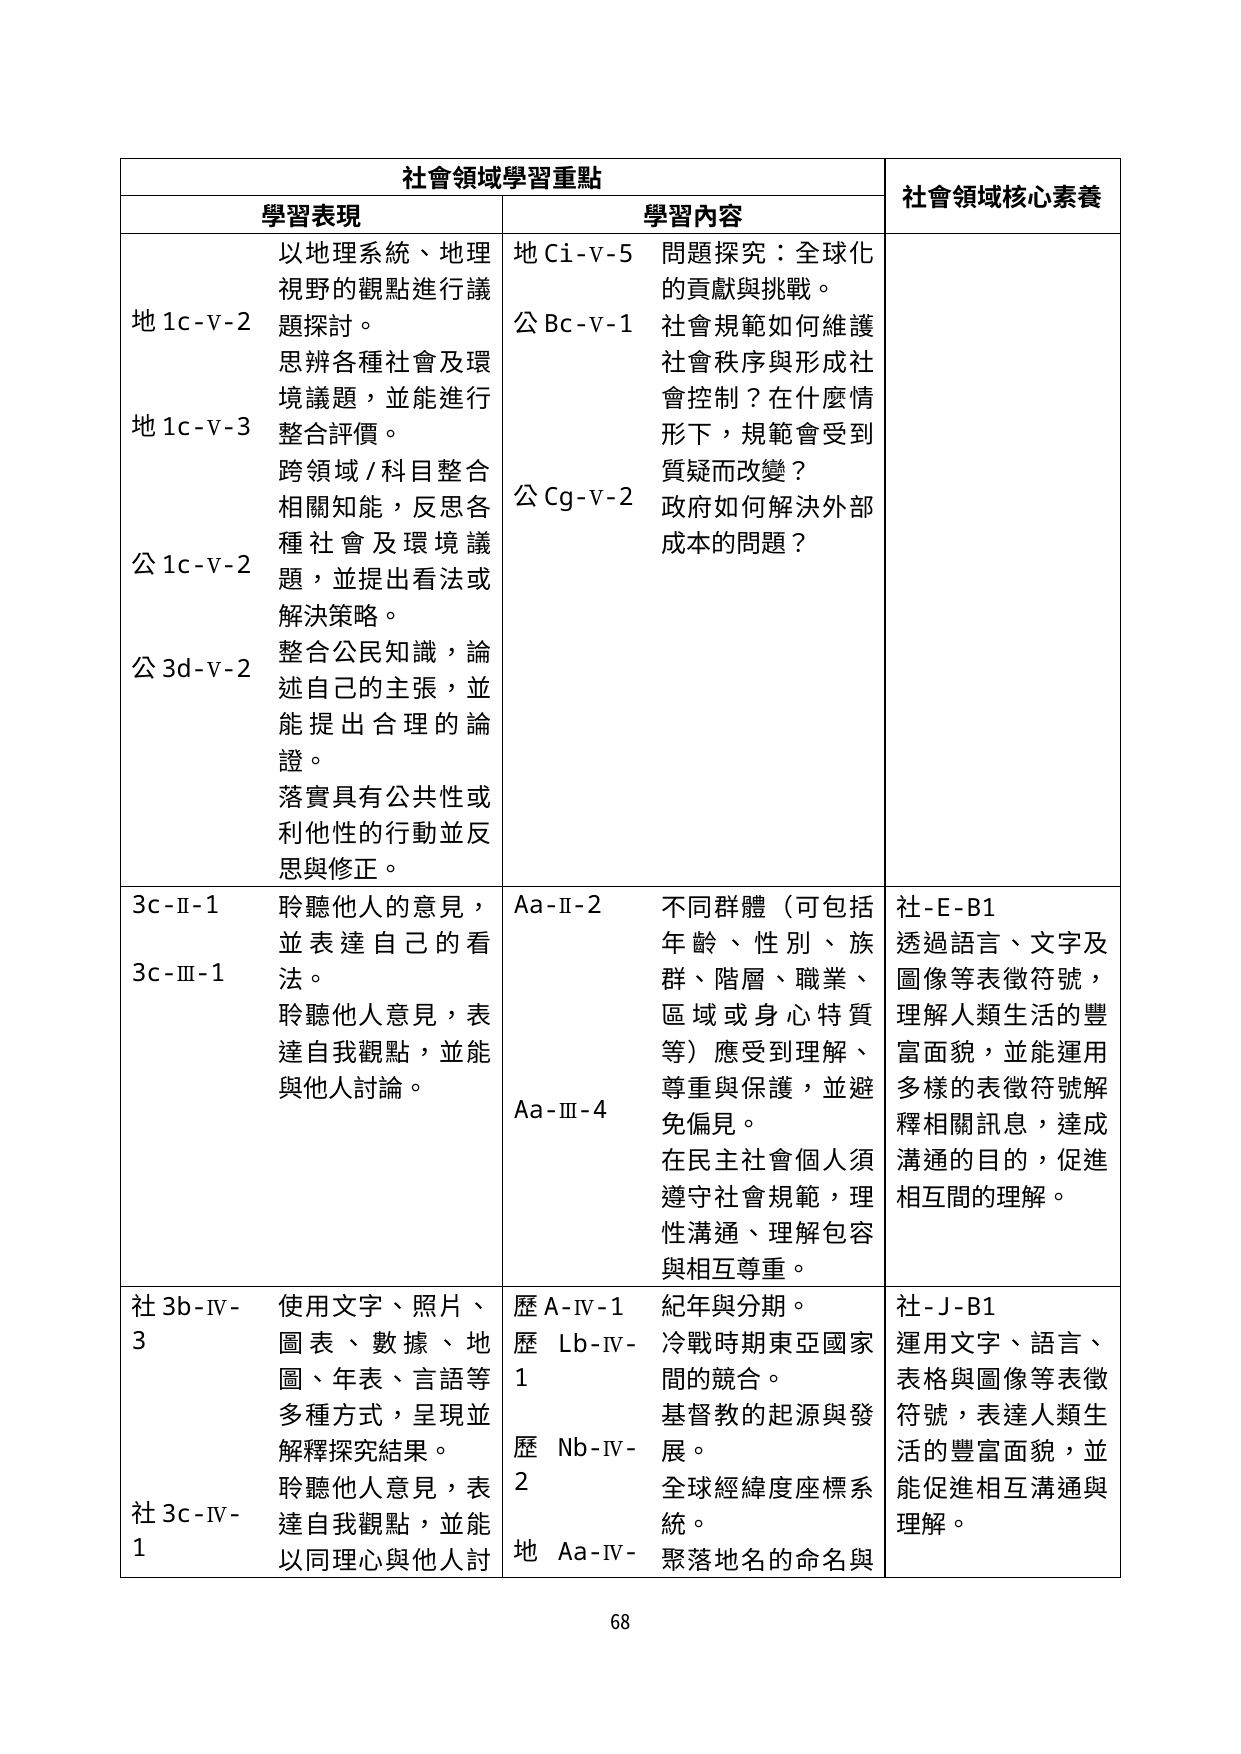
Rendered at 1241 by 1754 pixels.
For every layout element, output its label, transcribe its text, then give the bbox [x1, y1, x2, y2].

table_cell 以地理系統、地理視野的觀點進行議題探討。 思辨各種社會及環境議題，並能進行整合評價。 跨領域/科目整合相關知能，反思各種社會及環境議題，並提出看法或解決策略。 整合公民知識，論述自己的主張，並能提出合理的論證。 落實具有公共性或利他性的行動並反思與修正。 [267, 234, 502, 886]
table_cell 使用文字、照片、圖表、數據、地圖、年表、言語等多種方式，呈現並解釋探究結果。 聆聽他人意見，表達自我觀點，並能以同理心與他人討 [267, 1287, 502, 1577]
table_cell 不同群體（可包括年齡、性別、族群、階層、職業、區域或身心特質等）應受到理解、尊重與保護，並避免偏見。 在民主社會個人須遵守社會規範，理性溝通、理解包容與相互尊重。 [650, 887, 884, 1286]
table_cell 聆聽他人的意見，並表達自己的看法。 聆聽他人意見，表達自我觀點，並能與他人討論。 [267, 887, 502, 1286]
table_header 社會領域學習重點 [121, 159, 884, 195]
table_cell 3c-Ⅱ-1 3c-Ⅲ-1 [121, 887, 267, 1286]
table_header 社會領域核心素養 [886, 159, 1120, 232]
table_cell 問題探究：全球化的貢獻與挑戰。 社會規範如何維護社會秩序與形成社會控制？在什麼情形下，規範會受到質疑而改變？ 政府如何解決外部成本的問題？ [650, 234, 884, 886]
table_cell 學習內容 [503, 196, 884, 232]
table_cell 社3b-Ⅳ-3 社3c-Ⅳ-1 [121, 1287, 267, 1577]
table_cell 紀年與分期。 冷戰時期東亞國家間的競合。 基督教的起源與發展。 全球經緯度座標系統。 聚落地名的命名與 [650, 1287, 884, 1577]
table_cell 社-J-B1 運用文字、語言、表格與圖像等表徵符號，表達人類生活的豐富面貌，並能促進相互溝通與理解。 [886, 1287, 1120, 1577]
table_cell 學習表現 [121, 196, 502, 232]
table_cell Aa-Ⅱ-2 Aa-Ⅲ-4 [503, 887, 649, 1286]
table_cell 歷A-Ⅳ-1 歷Lb-Ⅳ-1 歷Nb-Ⅳ-2 地Aa-Ⅳ- [503, 1287, 649, 1577]
table_cell [886, 234, 1120, 886]
table_cell 社-E-B1 透過語言、文字及圖像等表徵符號，理解人類生活的豐富面貌，並能運用多樣的表徵符號解釋相關訊息，達成溝通的目的，促進相互間的理解。 [886, 887, 1120, 1286]
table_cell 地1c-Ⅴ-2 地1c-Ⅴ-3 公1c-Ⅴ-2 公3d-Ⅴ-2 [121, 234, 267, 886]
table_cell 地Ci-Ⅴ-5 公Bc-Ⅴ-1 公Cg-Ⅴ-2 [503, 234, 649, 886]
